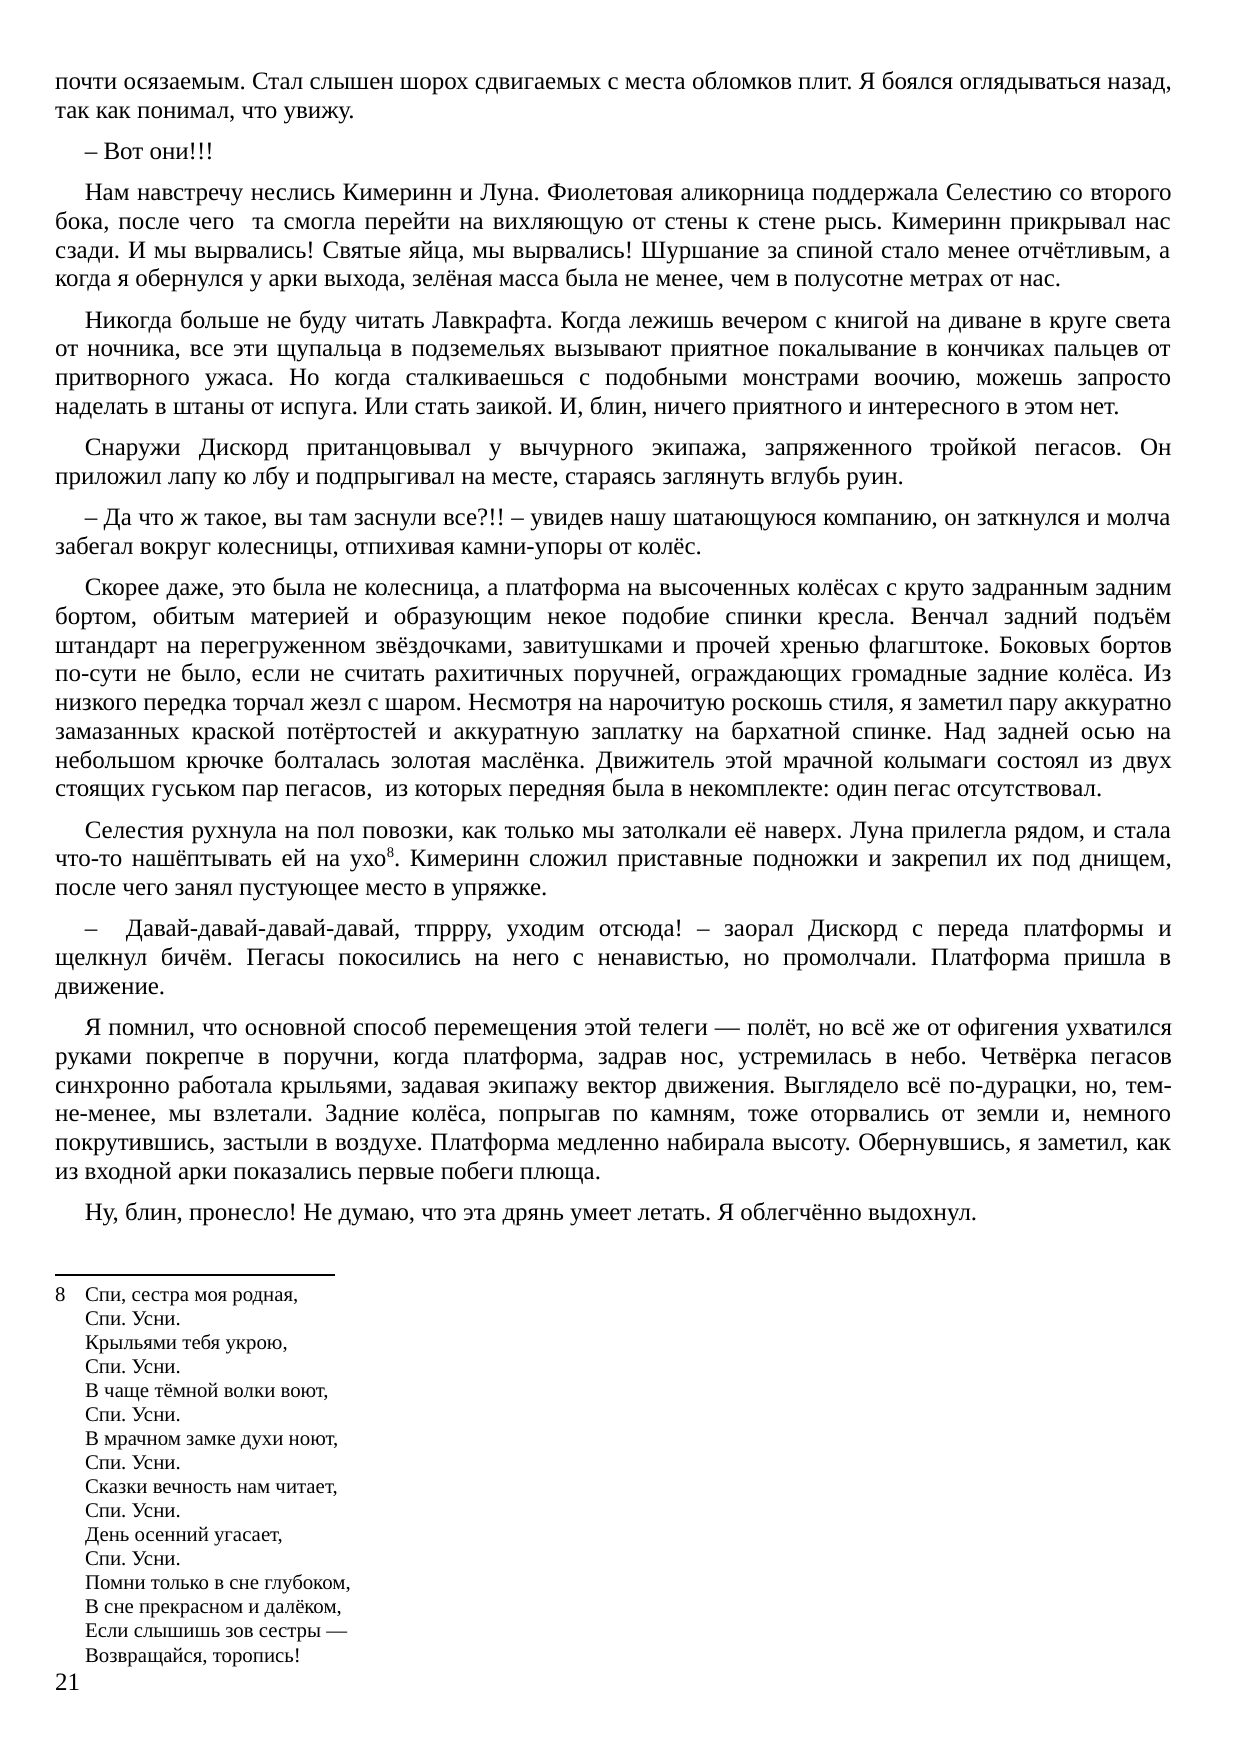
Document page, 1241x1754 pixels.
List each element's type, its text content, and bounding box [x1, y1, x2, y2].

text Никогда больше не буду читать Лавкрафта. Когда лежишь вечером с книгой на диване в круге света от ночника, все эти щупальца в подземельях вызывают приятное покалывание в кончиках пальцев от притворного ужаса. Но когда сталкиваешься с подобными монстрами воочию, можешь запросто наделать в штаны от испуга. Или стать заикой. И, блин, ничего приятного и интересного в этом нет. [55, 305, 1173, 420]
text Нам навстречу неслись Кимеринн и Луна. Фиолетовая аликорница поддержала Селестию со второго бока, после чего та смогла перейти на вихляющую от стены к стене рысь. Кимеринн прикрывал нас сзади. И мы вырвались! Святые яйца, мы вырвались! Шуршание за спиной стало менее отчётливым, а когда я обернулся у арки выхода, зелёная масса была не менее, чем в полусотне метрах от нас. [55, 177, 1173, 292]
text Скорее даже, это была не колесница, а платформа на высоченных колёсах с круто задранным задним бортом, обитым материей и образующим некое подобие спинки кресла. Венчал задний подъём штандарт на перегруженном звёздочками, завитушками и прочей хренью флагштоке. Боковых бортов по-сути не было, если не считать рахитичных поручней, ограждающих громадные задние колёса. Из низкого передка торчал жезл с шаром. Несмотря на нарочитую роскошь стиля, я заметил пару аккуратно замазанных краской потёртостей и аккуратную заплатку на бархатной спинке. Над задней осью на небольшом крючке болталась золотая маслёнка. Движитель этой мрачной колымаги состоял из двух стоящих гуськом пар пегасов, из которых передняя была в некомплекте: один пегас отсутствовал. [55, 572, 1173, 802]
text Снаружи Дискорд пританцовывал у вычурного экипажа, запряженного тройкой пегасов. Он приложил лапу ко лбу и подпрыгивал на месте, стараясь заглянуть вглубь руин. [55, 432, 1173, 490]
text – Давай-давай-давай-давай, тпррру, уходим отсюда! – заорал Дискорд с переда платформы и щелкнул бичём. Пегасы покосились на него с ненавистью, но промолчали. Платформа пришла в движение. [55, 913, 1173, 1000]
text В мрачном замке духи ноют, Спи. Усни. [55, 1426, 1173, 1474]
text Я помнил, что основной способ перемещения этой телеги — полёт, но всё же от офигения ухватился руками покрепче в поручни, когда платформа, задрав нос, устремилась в небо. Четвёрка пегасов синхронно работала крыльями, задавая экипажу вектор движения. Выглядело всё по-дурацки, но, тем-не-менее, мы взлетали. Задние колёса, попрыгав по камням, тоже оторвались от земли и, немного покрутившись, застыли в воздухе. Платформа медленно набирала высоту. Обернувшись, я заметил, как из входной арки показались первые побеги плюща. [55, 1012, 1173, 1185]
text – Вот они!!! [55, 136, 1173, 165]
text Сказки вечность нам читает, Спи. Усни. День осенний угасает, Спи. Усни. Помни только в сне глубоком, [55, 1474, 1173, 1594]
text Селестия рухнула на пол повозки, как только мы затолкали её наверх. Луна прилегла рядом, и стала что-то нашёптывать ей на ухо. Кимеринн сложил приставные подножки и закрепил их под днищем, после чего занял пустующее место в упряжке. [55, 815, 1173, 901]
text В чаще тёмной волки воют, Спи. Усни. [55, 1378, 1173, 1426]
text В сне прекрасном и далёком, Если слышишь зов сестры — Возвращайся, торопись! [55, 1594, 1173, 1667]
text Спи, сестра моя родная, Спи. Усни. Крыльями тебя укрою, Спи. Усни. [55, 1282, 1173, 1378]
text почти осязаемым. Стал слышен шорох сдвигаемых с места обломков плит. Я боялся оглядываться назад, так как понимал, что увижу. [55, 66, 1173, 123]
text – Да что ж такое, вы там заснули все?!! – увидев нашу шатающуюся компанию, он заткнулся и молча забегал вокруг колесницы, отпихивая камни-упоры от колёс. [55, 502, 1173, 560]
text Ну, блин, пронесло! Не думаю, что эта дрянь умеет летать. Я облегчённо выдохнул. [55, 1197, 1173, 1226]
